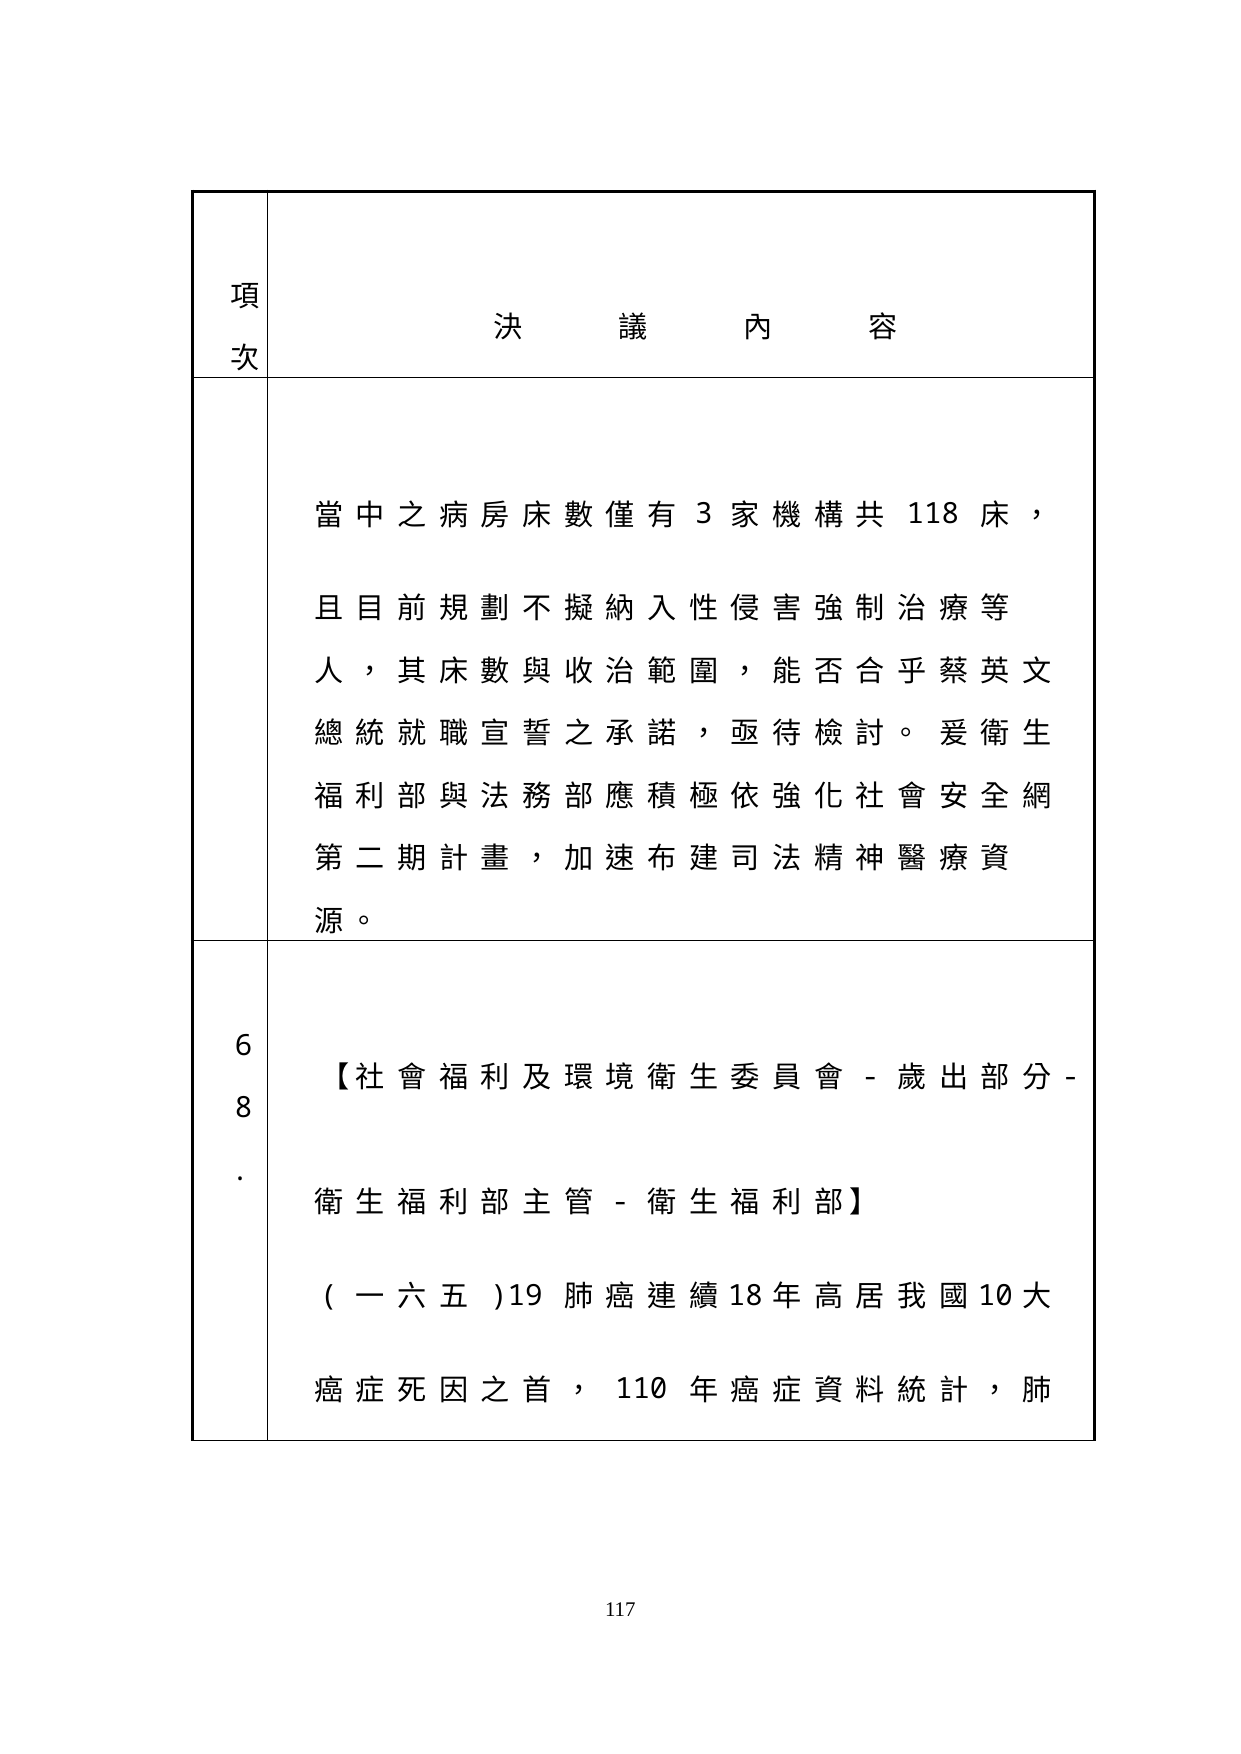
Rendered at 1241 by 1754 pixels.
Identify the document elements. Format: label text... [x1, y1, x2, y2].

table_cell 68. [194, 941, 267, 1439]
table_cell 【社會福利及環境衛生委員會-歲出部分-衛生福利部主管-衛生福利部】 (一六五)19肺癌連續18年高居我國10大癌症死因之首，110年癌症資料統計，肺 [268, 941, 1093, 1439]
table_cell [194, 378, 267, 939]
table_header 項次 [194, 193, 267, 377]
table_cell 當中之病房床數僅有3家機構共118床，且目前規劃不擬納入性侵害強制治療等人，其床數與收治範圍，能否合乎蔡英文總統就職宣誓之承諾，亟待檢討。爰衛生福利部與法務部應積極依強化社會安全網第二期計畫，加速布建司法精神醫療資源。 [268, 378, 1093, 939]
table_header 決 議 內 容 [268, 193, 1093, 377]
